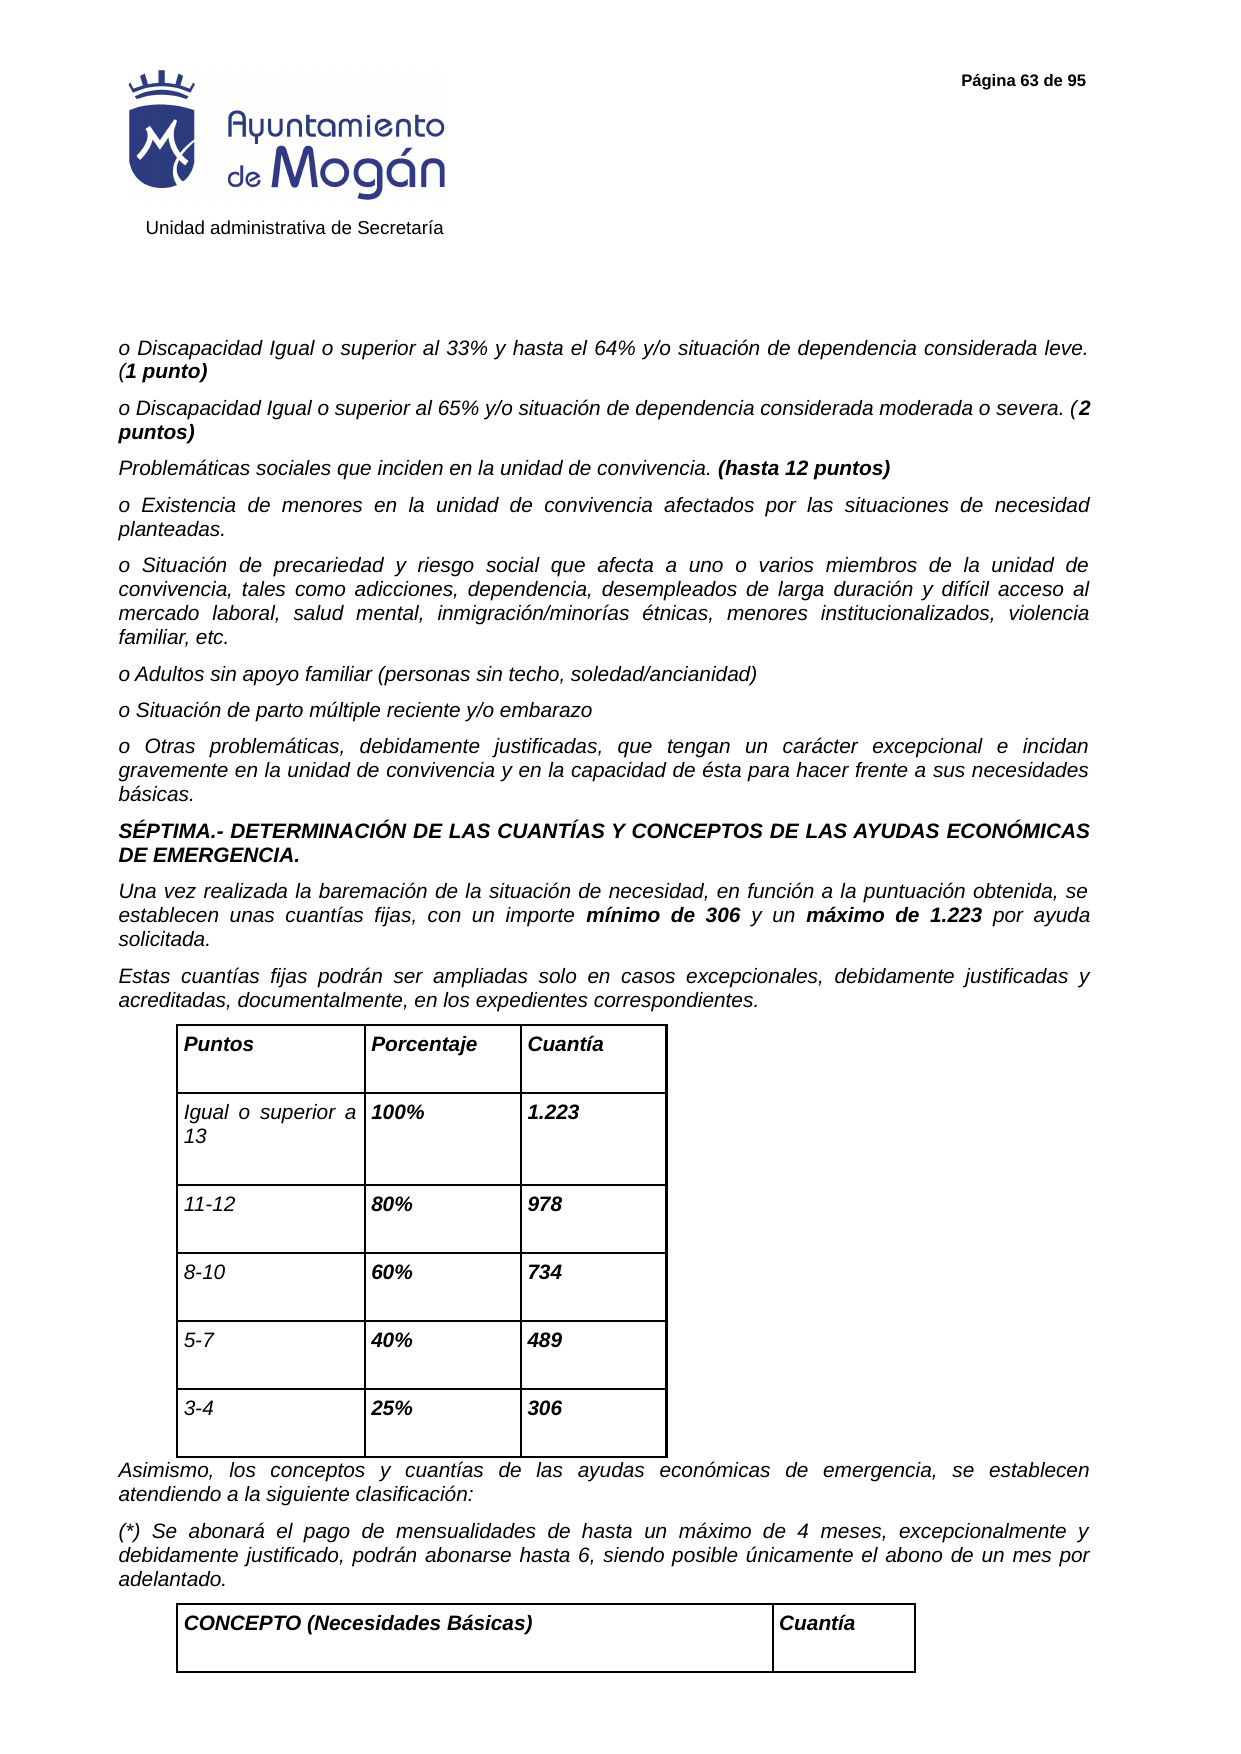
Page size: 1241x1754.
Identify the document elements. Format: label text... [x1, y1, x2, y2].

text Estas cuantías fijas podrán ser ampliadas solo en casos excepcionales, debidamente justificadas y acreditadas, documentalmente, en los expedientes correspondientes. [118, 963, 1092, 1011]
text o Existencia de menores en la unidad de convivencia afectados por las situaciones de necesidad planteadas. [118, 493, 1092, 541]
table_header Cuantía [774, 1605, 914, 1671]
table_cell 734 [522, 1254, 665, 1320]
text Una vez realizada la baremación de la situación de necesidad, en función a la puntuación obtenida, se establecen unas cuantías fijas, con un importe mínimo de 306 y un máximo de 1.223 por ayuda solicitada. [118, 879, 1092, 951]
table_header Porcentaje [366, 1026, 520, 1092]
table_cell 60% [366, 1254, 520, 1320]
table_cell 978 [522, 1186, 665, 1252]
text SÉPTIMA.- DETERMINACIÓN DE LAS CUANTÍAS Y CONCEPTOS DE LAS AYUDAS ECONÓMICAS DE EMERGENCIA. [118, 819, 1092, 867]
text o Adultos sin apoyo familiar (personas sin techo, soledad/ancianidad) [118, 661, 1092, 685]
text o Otras problemáticas, debidamente justificadas, que tengan un carácter excepcional e incidan gravemente en la unidad de convivencia y en la capacidad de ésta para hacer frente a sus necesidades básicas. [118, 734, 1092, 806]
table_cell 40% [366, 1322, 520, 1388]
text Asimismo, los conceptos y cuantías de las ayudas económicas de emergencia, se establecen atendiendo a la siguiente clasificación: [118, 1458, 1092, 1506]
text o Discapacidad Igual o superior al 33% y hasta el 64% y/o situación de dependencia considerada leve. (1 punto) [118, 335, 1092, 383]
table_cell 306 [522, 1390, 665, 1456]
picture [128, 70, 445, 206]
table_cell 8-10 [178, 1254, 364, 1320]
table_cell 100% [366, 1094, 520, 1184]
table_cell 11-12 [178, 1186, 364, 1252]
text o Situación de precariedad y riesgo social que afecta a uno o varios miembros de la unidad de convivencia, tales como adicciones, dependencia, desempleados de larga duración y difícil acceso al mercado laboral, salud mental, inmigración/minorías étnicas, menores institucionalizados, violencia familiar, etc. [118, 553, 1092, 649]
text o Discapacidad Igual o superior al 65% y/o situación de dependencia considerada moderada o severa. (2 puntos) [118, 396, 1092, 444]
table_cell 3-4 [178, 1390, 364, 1456]
text Problemáticas sociales que inciden en la unidad de convivencia. (hasta 12 puntos) [118, 456, 1092, 480]
table_header Cuantía [522, 1026, 665, 1092]
table_cell 489 [522, 1322, 665, 1388]
table_cell 80% [366, 1186, 520, 1252]
table_cell 1.223 [522, 1094, 665, 1184]
table_header CONCEPTO (Necesidades Básicas) [178, 1605, 772, 1671]
table_cell Igual o superior a 13 [178, 1094, 364, 1184]
table_header Puntos [178, 1026, 364, 1092]
text (*) Se abonará el pago de mensualidades de hasta un máximo de 4 meses, excepcionalmente y debidamente justificado, podrán abonarse hasta 6, siendo posible únicamente el abono de un mes por adelantado. [118, 1518, 1092, 1590]
table_cell 5-7 [178, 1322, 364, 1388]
table_cell 25% [366, 1390, 520, 1456]
text o Situación de parto múltiple reciente y/o embarazo [118, 698, 1092, 722]
